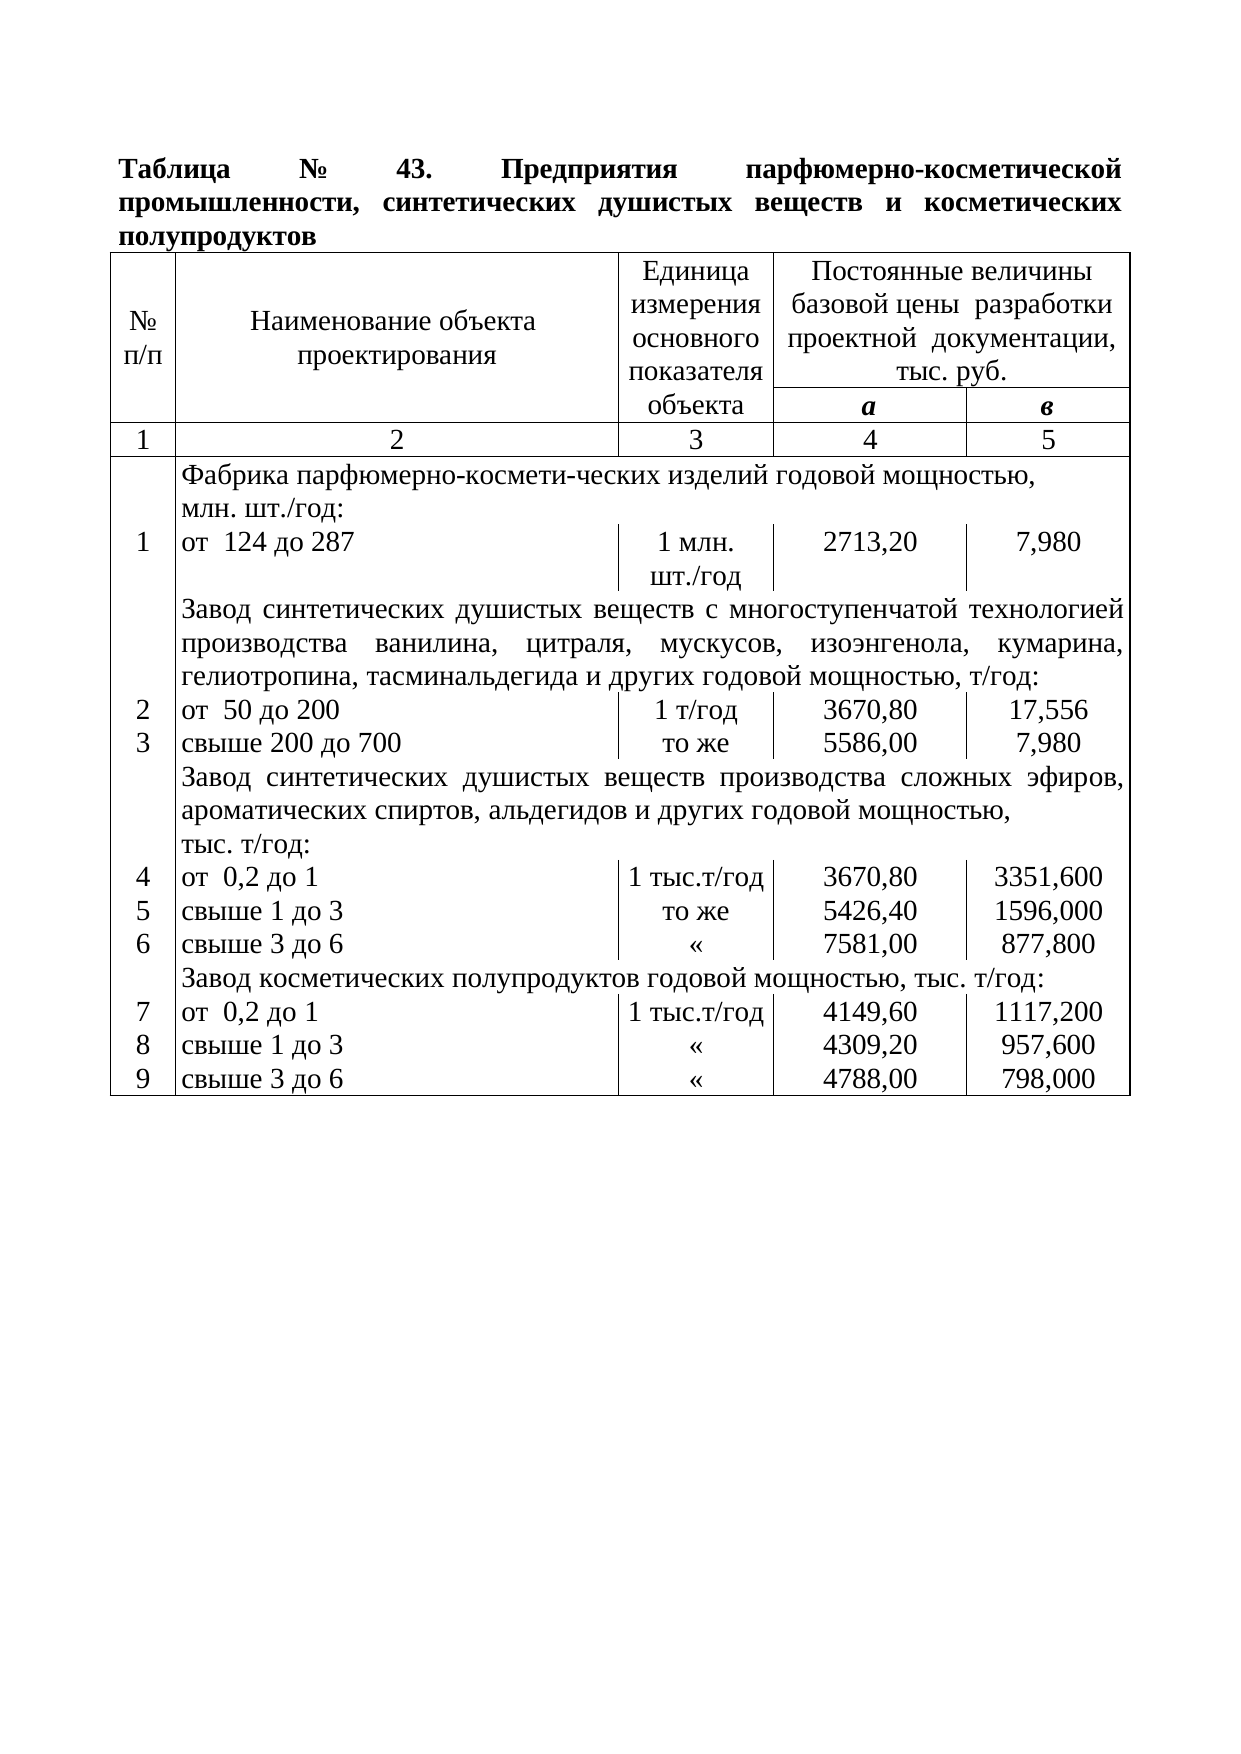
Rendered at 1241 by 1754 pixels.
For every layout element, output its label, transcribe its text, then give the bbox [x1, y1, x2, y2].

table_cell 3351,600 [967, 860, 1129, 893]
subtitle Таблица № 43. Предприятия парфюмерно-косметической промышленности, синтетических душистых веществ и косметических полупродуктов [118, 151, 1122, 252]
table_cell в [967, 388, 1129, 422]
table_cell Завод синтетических душистых веществ производства сложных эфиров, ароматических спиртов, альдегидов и других годовой мощностью, тыс. т/год: [176, 759, 1129, 860]
table_cell 877,800 [967, 927, 1129, 960]
table_cell а [774, 388, 966, 422]
table_cell 5426,40 [774, 893, 966, 927]
table_cell 1 т/год [619, 692, 773, 726]
table_cell 957,600 [967, 1028, 1129, 1061]
table_cell 4 [111, 860, 175, 893]
table_cell [111, 591, 175, 692]
table_cell то же [619, 726, 773, 759]
table_cell от 0,2 до 1 [176, 994, 618, 1027]
table_header Постоянные величины базовой цены разработки проектной документации, тыс. руб. [774, 253, 1129, 387]
table_cell 9 [111, 1061, 175, 1094]
table_cell 5586,00 [774, 726, 966, 759]
table_cell 2 [176, 423, 618, 456]
table_cell 8 [111, 1028, 175, 1061]
table_cell 3670,80 [774, 860, 966, 893]
table_header Единица измерения основного показателя объекта [619, 253, 773, 422]
table_cell от 0,2 до 1 [176, 860, 618, 893]
table_cell 7,980 [967, 726, 1129, 759]
table_cell [111, 759, 175, 860]
table_cell 1 млн. шт./год [619, 524, 773, 591]
table_cell 6 [111, 927, 175, 960]
table_cell 4 [774, 423, 966, 456]
table_cell то же [619, 893, 773, 927]
table_cell от 124 до 287 [176, 524, 618, 591]
table_cell 4309,20 [774, 1028, 966, 1061]
table_cell 3 [619, 423, 773, 456]
table_cell 5 [111, 893, 175, 927]
table_cell свыше 1 до 3 [176, 893, 618, 927]
table_cell 1 тыс.т/год [619, 860, 773, 893]
table_cell 17,556 [967, 692, 1129, 726]
table_cell Завод синтетических душистых веществ с многоступенчатой технологией производства ванилина, цитраля, мускусов, изоэнгенола, кумарина, гелиотропина, тасминальдегида и других годовой мощностью, т/год: [176, 591, 1129, 692]
table_cell 7,980 [967, 524, 1129, 591]
table_cell 3670,80 [774, 692, 966, 726]
table_cell 2713,20 [774, 524, 966, 591]
table_cell свыше 3 до 6 [176, 927, 618, 960]
table_cell « [619, 1061, 773, 1094]
table_cell [111, 457, 175, 524]
table_cell свыше 3 до 6 [176, 1061, 618, 1094]
table_header Наименование объекта проектирования [176, 253, 618, 422]
table_cell Фабрика парфюмерно-космети-ческих изделий годовой мощностью, млн. шт./год: [176, 457, 1129, 524]
table_cell 2 [111, 692, 175, 726]
table_cell 1117,200 [967, 994, 1129, 1027]
table_header № п/п [111, 253, 175, 422]
table_cell 5 [967, 423, 1129, 456]
table_cell 4788,00 [774, 1061, 966, 1094]
table_cell 1 [111, 524, 175, 591]
table_cell 7 [111, 994, 175, 1027]
table_cell « [619, 927, 773, 960]
table_cell 798,000 [967, 1061, 1129, 1094]
table_cell « [619, 1028, 773, 1061]
table_cell 1 [111, 423, 175, 456]
table_cell [111, 960, 175, 994]
table_cell 4149,60 [774, 994, 966, 1027]
table_cell 7581,00 [774, 927, 966, 960]
table_cell свыше 200 до 700 [176, 726, 618, 759]
table_cell от 50 до 200 [176, 692, 618, 726]
table_cell Завод косметических полупродуктов годовой мощностью, тыс. т/год: [176, 960, 1129, 994]
table_cell 1 тыс.т/год [619, 994, 773, 1027]
table_cell 1596,000 [967, 893, 1129, 927]
table_cell свыше 1 до 3 [176, 1028, 618, 1061]
table_cell 3 [111, 726, 175, 759]
